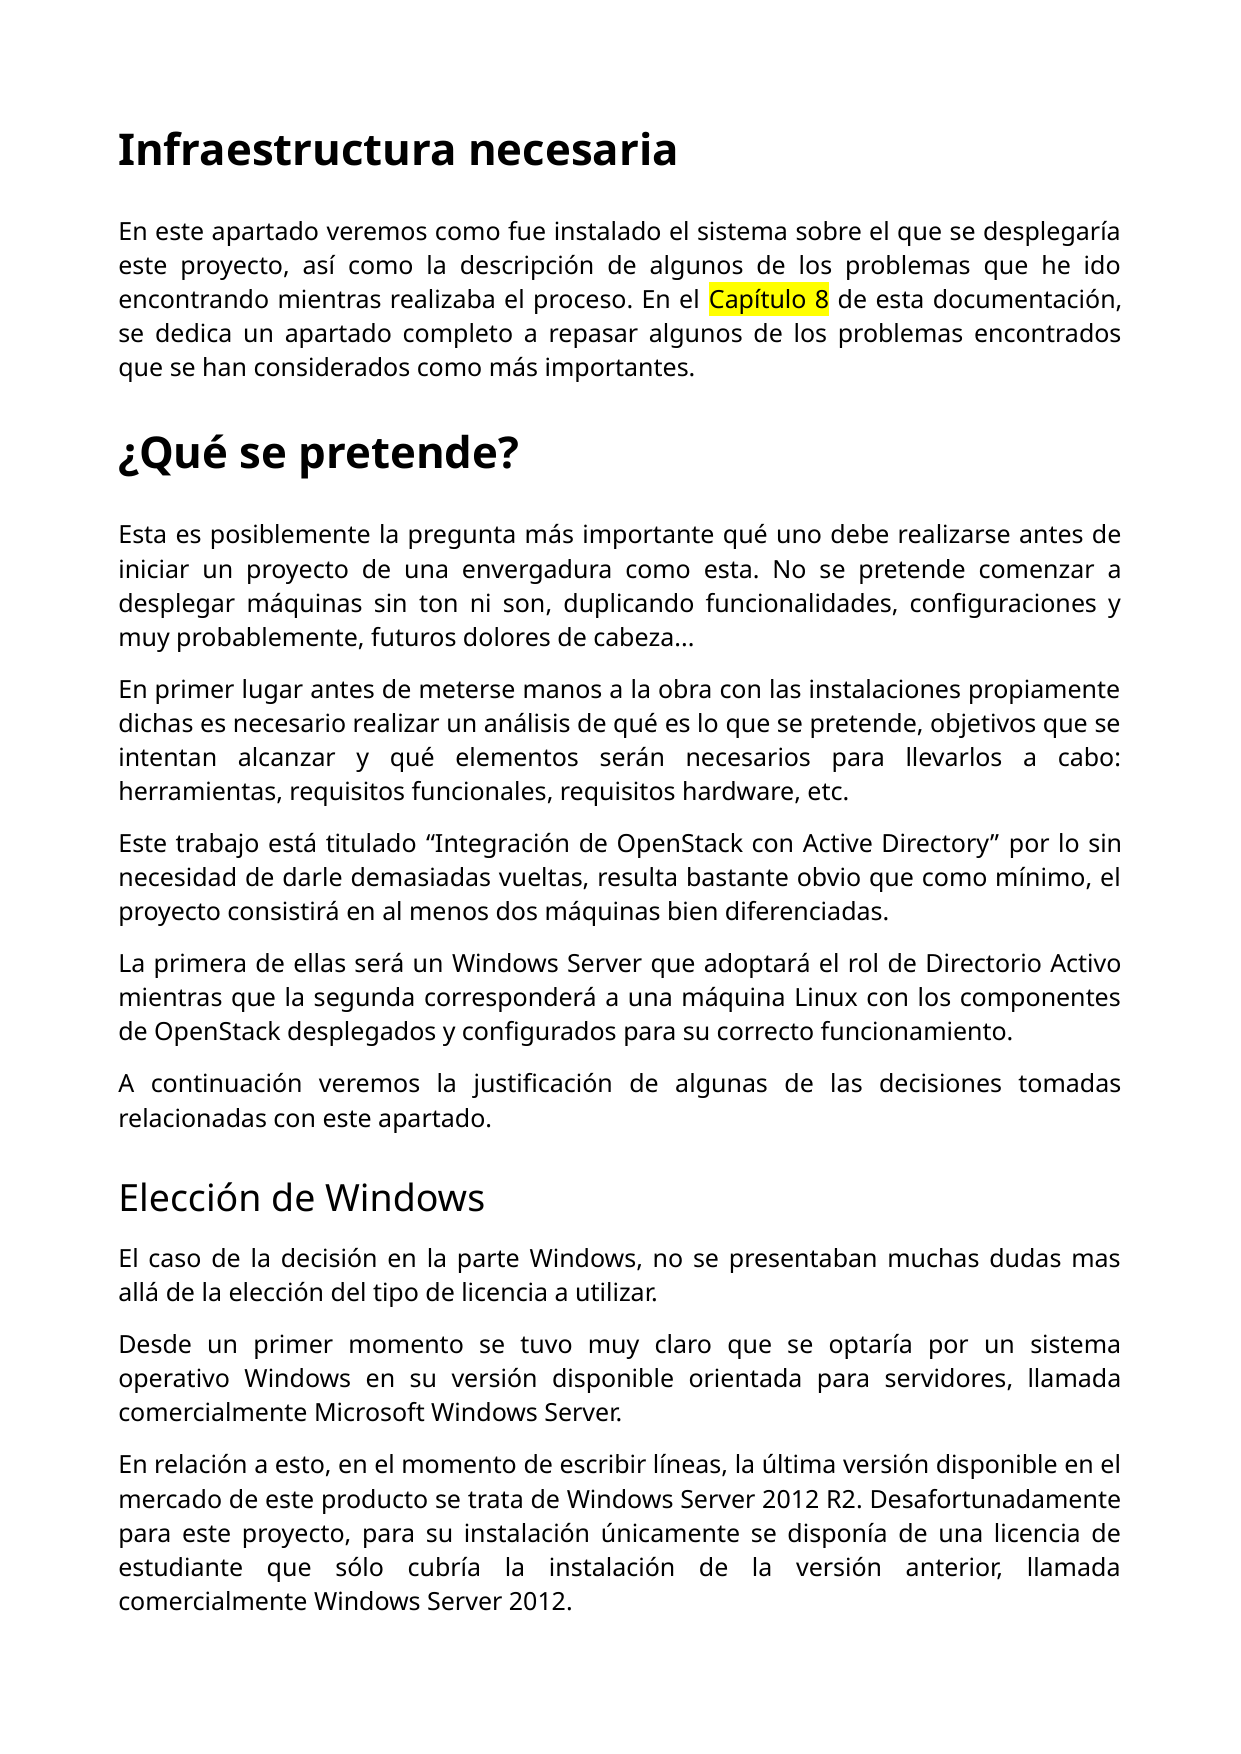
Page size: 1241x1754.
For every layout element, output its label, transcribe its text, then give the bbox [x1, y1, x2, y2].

text Esta es posiblemente la pregunta más importante qué uno debe realizarse antes de iniciar un proyecto de una envergadura como esta. No se pretende comenzar a desplegar máquinas sin ton ni son, duplicando funcionalidades, configuraciones y muy probablemente, futuros dolores de cabeza... [118, 517, 1122, 653]
text Este trabajo está titulado “Integración de OpenStack con Active Directory” por lo sin necesidad de darle demasiadas vueltas, resulta bastante obvio que como mínimo, el proyecto consistirá en al menos dos máquinas bien diferenciadas. [118, 826, 1122, 928]
subtitle ¿Qué se pretende? [118, 422, 1122, 481]
text La primera de ellas será un Windows Server que adoptará el rol de Directorio Activo mientras que la segunda corresponderá a una máquina Linux con los componentes de OpenStack desplegados y configurados para su correcto funcionamiento. [118, 946, 1122, 1048]
text En relación a esto, en el momento de escribir líneas, la última versión disponible en el mercado de este producto se trata de Windows Server 2012 R2. Desafortunadamente para este proyecto, para su instalación únicamente se disponía de una licencia de estudiante que sólo cubría la instalación de la versión anterior, llamada comercialmente Windows Server 2012. [118, 1447, 1122, 1617]
text En primer lugar antes de meterse manos a la obra con las instalaciones propiamente dichas es necesario realizar un análisis de qué es lo que se pretende, objetivos que se intentan alcanzar y qué elementos serán necesarios para llevarlos a cabo: herramientas, requisitos funcionales, requisitos hardware, etc. [118, 671, 1122, 808]
text A continuación veremos la justificación de algunas de las decisiones tomadas relacionadas con este apartado. [118, 1066, 1122, 1134]
subtitle Infraestructura necesaria [118, 118, 1122, 178]
text En este apartado veremos como fue instalado el sistema sobre el que se desplegaría este proyecto, así como la descripción de algunos de los problemas que he ido encontrando mientras realizaba el proceso. En el Capítulo 8 de esta documentación, se dedica un apartado completo a repasar algunos de los problemas encontrados que se han considerados como más importantes. [118, 214, 1122, 384]
subtitle Elección de Windows [118, 1171, 1122, 1222]
text El caso de la decisión en la parte Windows, no se presentaban muchas dudas mas allá de la elección del tipo de licencia a utilizar. [118, 1241, 1122, 1309]
text Desde un primer momento se tuvo muy claro que se optaría por un sistema operativo Windows en su versión disponible orientada para servidores, llamada comercialmente Microsoft Windows Server. [118, 1327, 1122, 1429]
